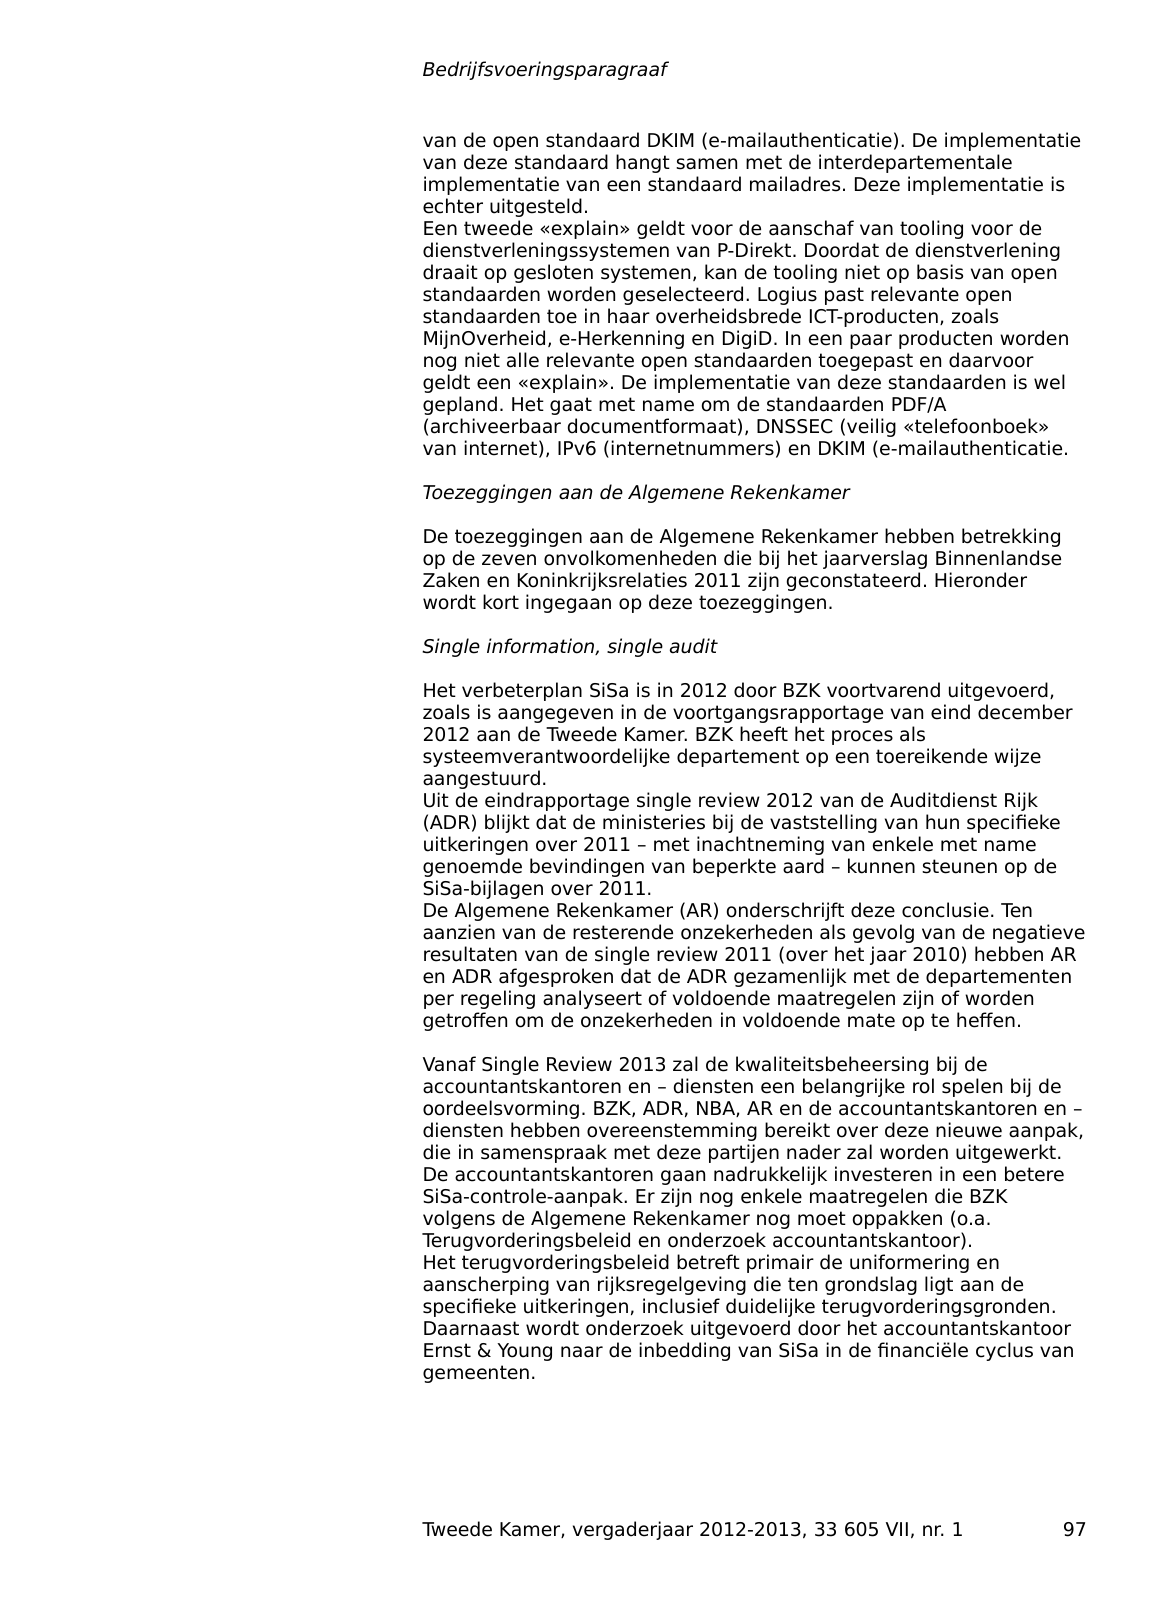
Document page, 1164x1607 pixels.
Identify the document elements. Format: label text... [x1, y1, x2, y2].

subtitle Toezeggingen aan de Algemene Rekenkamer [422, 482, 1087, 504]
text Het verbeterplan SiSa is in 2012 door BZK voortvarend uitgevoerd, zoals is aangegeven in de voortgangsrapportage van eind december 2012 aan de Tweede Kamer. BZK heeft het proces als systeemverantwoordelijke departement op een toereikende wijze aangestuurd. [422, 680, 1087, 790]
text Uit de eindrapportage single review 2012 van de Auditdienst Rijk (ADR) blijkt dat de ministeries bij de vaststelling van hun specifieke uitkeringen over 2011 – met inachtneming van enkele met name genoemde bevindingen van beperkte aard – kunnen steunen op de SiSa-bijlagen over 2011. [422, 790, 1087, 900]
subtitle Single information, single audit [422, 636, 1087, 658]
text De Algemene Rekenkamer (AR) onderschrijft deze conclusie. Ten aanzien van de resterende onzekerheden als gevolg van de negatieve resultaten van de single review 2011 (over het jaar 2010) hebben AR en ADR afgesproken dat de ADR gezamenlijk met de departementen per regeling analyseert of voldoende maatregelen zijn of worden getroffen om de onzekerheden in voldoende mate op te heffen. [422, 900, 1087, 1032]
text Een tweede «explain» geldt voor de aanschaf van tooling voor de dienstverleningssystemen van P-Direkt. Doordat de dienstverlening draait op gesloten systemen, kan de tooling niet op basis van open standaarden worden geselecteerd. Logius past relevante open standaarden toe in haar overheidsbrede ICT-producten, zoals MijnOverheid, e-Herkenning en DigiD. In een paar producten worden nog niet alle relevante open standaarden toegepast en daarvoor geldt een «explain». De implementatie van deze standaarden is wel gepland. Het gaat met name om de standaarden PDF/A (archiveerbaar documentformaat), DNSSEC (veilig «telefoonboek» van internet), IPv6 (internetnummers) en DKIM (e-mailauthenticatie. [422, 218, 1087, 459]
text van de open standaard DKIM (e-mailauthenticatie). De implementatie van deze standaard hangt samen met de interdepartementale implementatie van een standaard mailadres. Deze implementatie is echter uitgesteld. [422, 130, 1087, 218]
text Het terugvorderingsbeleid betreft primair de uniformering en aanscherping van rijksregelgeving die ten grondslag ligt aan de specifieke uitkeringen, inclusief duidelijke terugvorderingsgronden. Daarnaast wordt onderzoek uitgevoerd door het accountantskantoor Ernst & Young naar de inbedding van SiSa in de financiële cyclus van gemeenten. [422, 1252, 1087, 1384]
text Vanaf Single Review 2013 zal de kwaliteitsbeheersing bij de accountantskantoren en – diensten een belangrijke rol spelen bij de oordeelsvorming. BZK, ADR, NBA, AR en de accountantskantoren en – diensten hebben overeenstemming bereikt over deze nieuwe aanpak, die in samenspraak met deze partijen nader zal worden uitgewerkt. De accountantskantoren gaan nadrukkelijk investeren in een betere SiSa-controle-aanpak. Er zijn nog enkele maatregelen die BZK volgens de Algemene Rekenkamer nog moet oppakken (o.a. Terugvorderingsbeleid en onderzoek accountantskantoor). [422, 1054, 1087, 1252]
text De toezeggingen aan de Algemene Rekenkamer hebben betrekking op de zeven onvolkomenheden die bij het jaarverslag Binnenlandse Zaken en Koninkrijksrelaties 2011 zijn geconstateerd. Hieronder wordt kort ingegaan op deze toezeggingen. [422, 526, 1087, 614]
